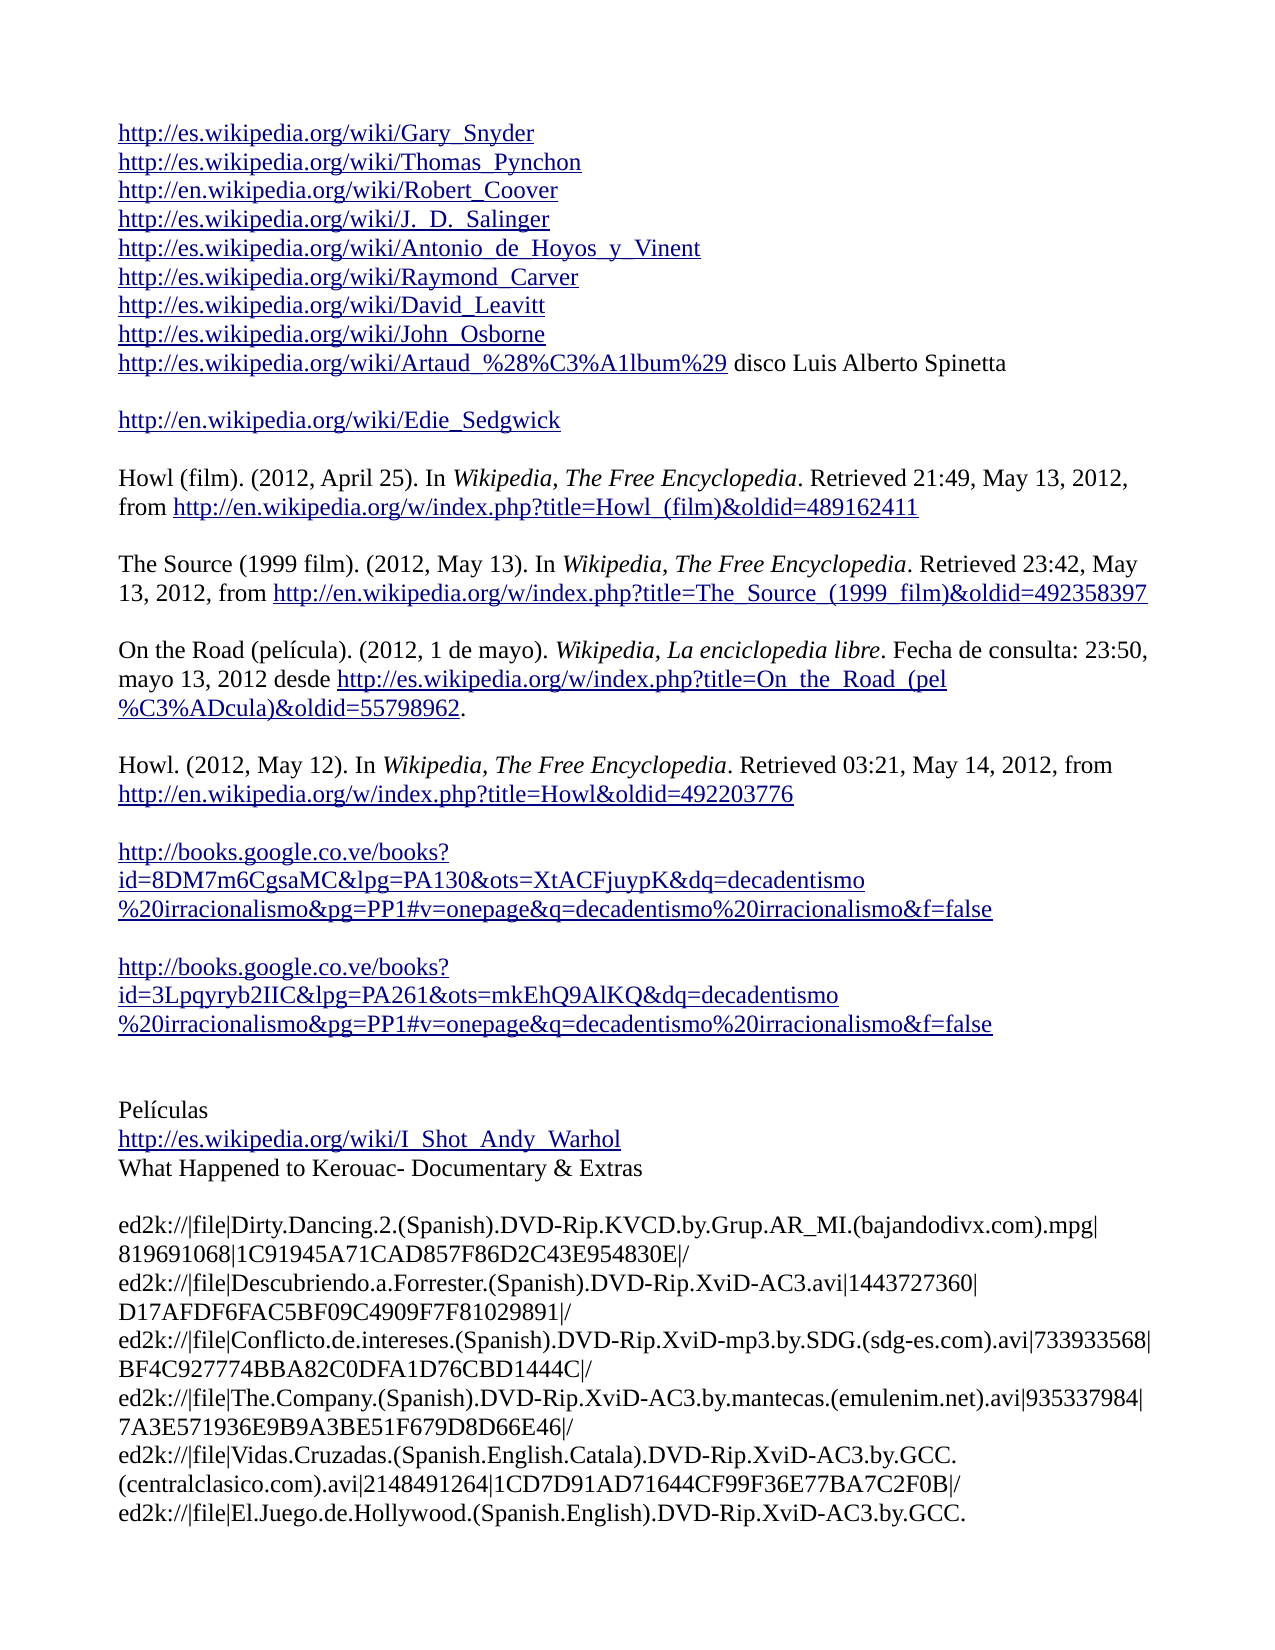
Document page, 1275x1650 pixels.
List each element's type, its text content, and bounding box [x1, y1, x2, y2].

text http://es.wikipedia.org/wiki/Raymond_Carver [118, 262, 1157, 291]
text http://es.wikipedia.org/wiki/Gary_Snyder [118, 118, 1157, 147]
text ed2k://|file|The.Company.(Spanish).DVD-Rip.XviD-AC3.by.mantecas.(emulenim.net).avi|935337984|7A3E571936E9B9A3BE51F679D8D66E46|/ [118, 1383, 1157, 1441]
text Howl (film). (2012, April 25). In Wikipedia, The Free Encyclopedia. Retrieved 21:49, May 13, 2012, from http://en.wikipedia.org/w/index.php?title=Howl_(film)&oldid=489162411 [118, 463, 1157, 521]
text http://en.wikipedia.org/wiki/Robert_Coover [118, 176, 1157, 204]
text ed2k://|file|Dirty.Dancing.2.(Spanish).DVD-Rip.KVCD.by.Grup.AR_MI.(bajandodivx.com).mpg|819691068|1C91945A71CAD857F86D2C43E954830E|/ [118, 1211, 1157, 1268]
text http://es.wikipedia.org/wiki/David_Leavitt [118, 291, 1157, 319]
text http://es.wikipedia.org/wiki/Thomas_Pynchon [118, 147, 1157, 176]
text http://es.wikipedia.org/wiki/Artaud_%28%C3%A1lbum%29 disco Luis Alberto Spinetta [118, 348, 1157, 377]
text ed2k://|file|El.Juego.de.Hollywood.(Spanish.English).DVD-Rip.XviD-AC3.by.GCC. [118, 1498, 1157, 1527]
text What Happened to Kerouac- Documentary & Extras [118, 1153, 1157, 1182]
text http://books.google.co.ve/books?id=3Lpqyryb2IIC&lpg=PA261&ots=mkEhQ9AlKQ&dq=decadentismo%20irracionalismo&pg=PP1#v=onepage&q=decadentismo%20irracionalismo&f=false [118, 952, 1157, 1038]
text http://es.wikipedia.org/wiki/I_Shot_Andy_Warhol [118, 1124, 1157, 1153]
text http://books.google.co.ve/books?id=8DM7m6CgsaMC&lpg=PA130&ots=XtACFjuypK&dq=decadentismo%20irracionalismo&pg=PP1#v=onepage&q=decadentismo%20irracionalismo&f=false [118, 837, 1157, 923]
text ed2k://|file|Vidas.Cruzadas.(Spanish.English.Catala).DVD-Rip.XviD-AC3.by.GCC.(centralclasico.com).avi|2148491264|1CD7D91AD71644CF99F36E77BA7C2F0B|/ [118, 1441, 1157, 1498]
text On the Road (película). (2012, 1 de mayo). Wikipedia, La enciclopedia libre. Fecha de consulta: 23:50, mayo 13, 2012 desde http://es.wikipedia.org/w/index.php?title=On_the_Road_(pel%C3%ADcula)&oldid=55798962. [118, 636, 1157, 722]
text Howl. (2012, May 12). In Wikipedia, The Free Encyclopedia. Retrieved 03:21, May 14, 2012, from http://en.wikipedia.org/w/index.php?title=Howl&oldid=492203776 [118, 751, 1157, 808]
text The Source (1999 film). (2012, May 13). In Wikipedia, The Free Encyclopedia. Retrieved 23:42, May 13, 2012, from http://en.wikipedia.org/w/index.php?title=The_Source_(1999_film)&oldid=492358397 [118, 549, 1157, 607]
text http://es.wikipedia.org/wiki/Antonio_de_Hoyos_y_Vinent [118, 233, 1157, 262]
text Películas [118, 1096, 1157, 1124]
text ed2k://|file|Descubriendo.a.Forrester.(Spanish).DVD-Rip.XviD-AC3.avi|1443727360|D17AFDF6FAC5BF09C4909F7F81029891|/ [118, 1268, 1157, 1326]
text http://es.wikipedia.org/wiki/John_Osborne [118, 319, 1157, 348]
text http://es.wikipedia.org/wiki/J._D._Salinger [118, 204, 1157, 233]
text ed2k://|file|Conflicto.de.intereses.(Spanish).DVD-Rip.XviD-mp3.by.SDG.(sdg-es.com).avi|733933568|BF4C927774BBA82C0DFA1D76CBD1444C|/ [118, 1326, 1157, 1383]
text http://en.wikipedia.org/wiki/Edie_Sedgwick [118, 406, 1157, 434]
